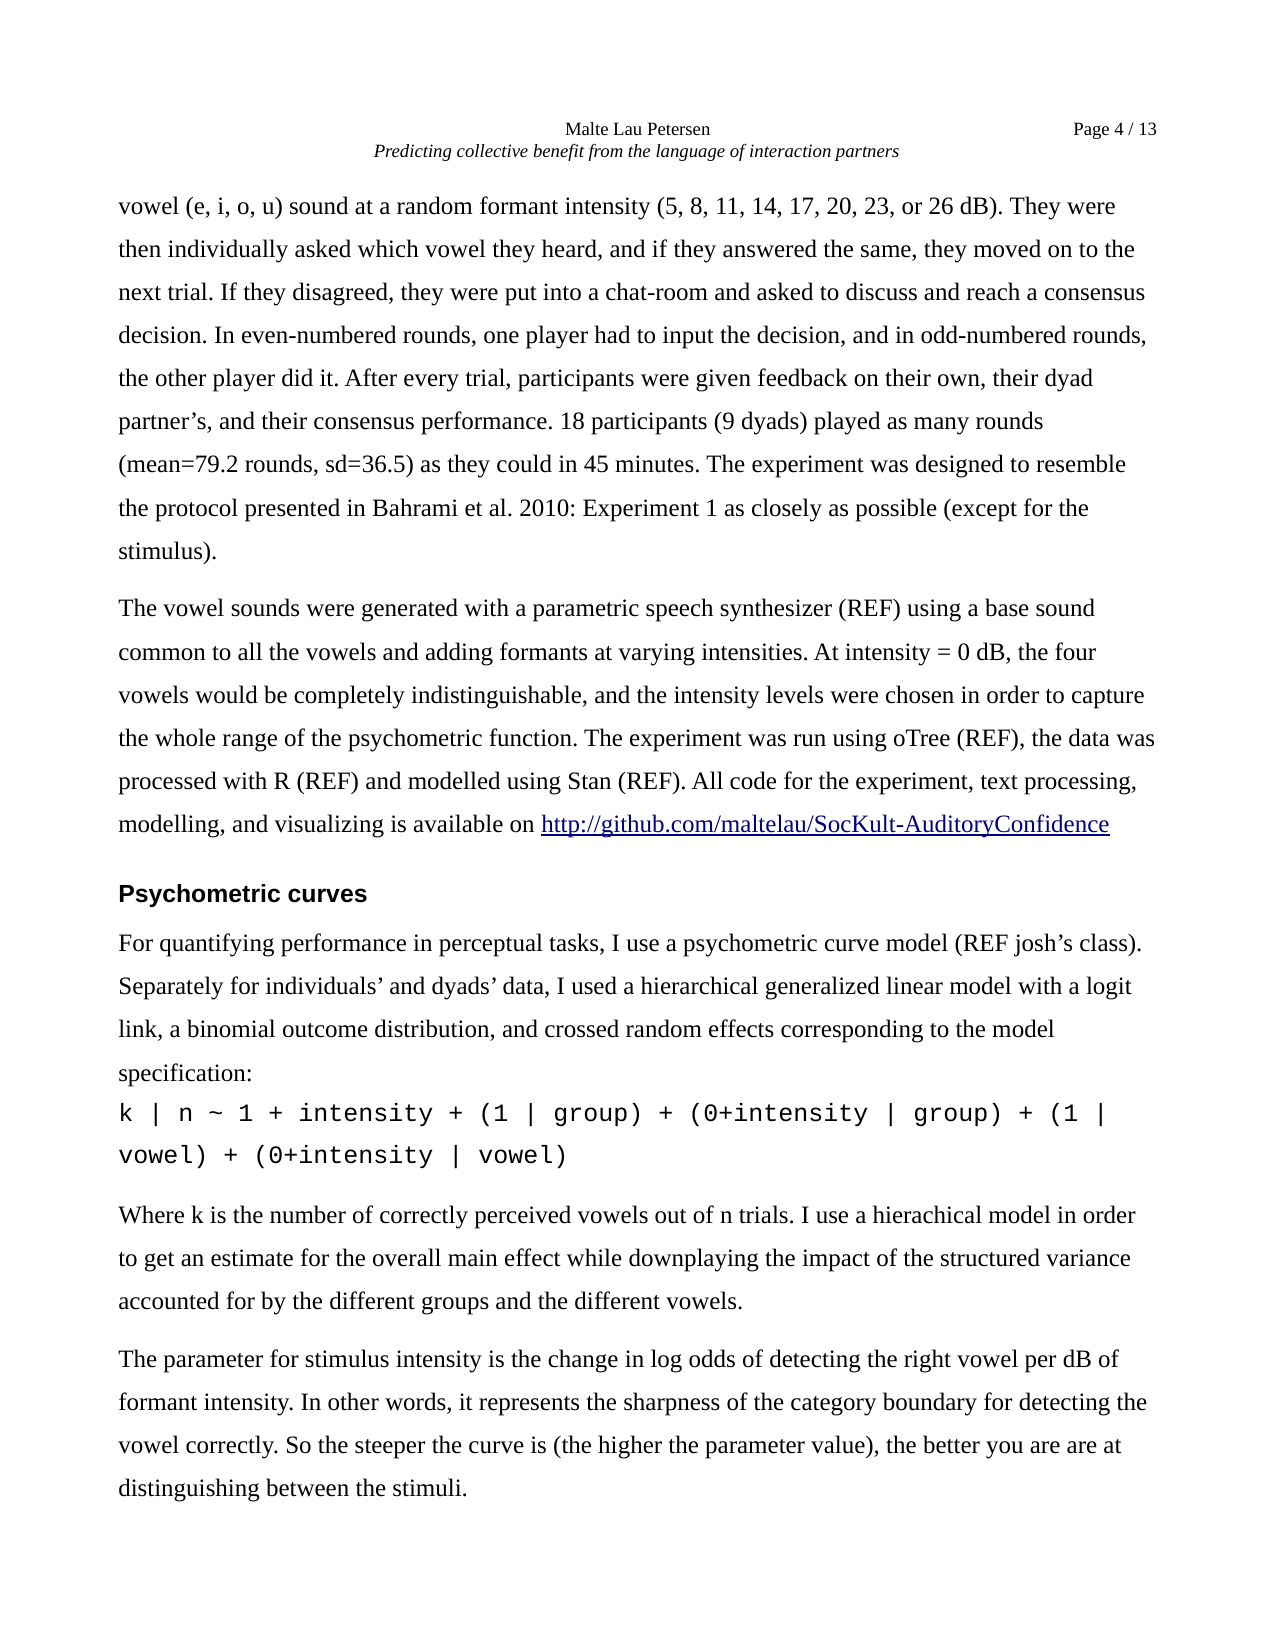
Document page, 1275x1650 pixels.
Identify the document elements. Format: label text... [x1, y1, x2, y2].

text vowel (e, i, o, u) sound at a random formant intensity (5, 8, 11, 14, 17, 20, 23, or 26 dB). They were then individually asked which vowel they heard, and if they answered the same, they moved on to the next trial. If they disagreed, they were put into a chat-room and asked to discuss and reach a consensus decision. In even-numbered rounds, one player had to input the decision, and in odd-numbered rounds, the other player did it. After every trial, participants were given feedback on their own, their dyad partner’s, and their consensus performance. 18 participants (9 dyads) played as many rounds (mean=79.2 rounds, sd=36.5) as they could in 45 minutes. The experiment was designed to resemble the protocol presented in Bahrami et al. 2010: Experiment 1 as closely as possible (except for the stimulus). [118, 191, 1157, 564]
subtitle Psychometric curves [118, 879, 1157, 908]
text For quantifying performance in perceptual tasks, I use a psychometric curve model (REF josh’s class). Separately for individuals’ and dyads’ data, I used a hierarchical generalized linear model with a logit link, a binomial outcome distribution, and crossed random effects corresponding to the model specification: k | n ~ 1 + intensity + (1 | group) + (0+intensity | group) + (1 | vowel) + (0+intensity | vowel) [118, 928, 1157, 1171]
text Where k is the number of correctly perceived vowels out of n trials. I use a hierachical model in order to get an estimate for the overall main effect while downplaying the impact of the structured variance accounted for by the different groups and the different vowels. [118, 1200, 1157, 1315]
text The parameter for stimulus intensity is the change in log odds of detecting the right vowel per dB of formant intensity. In other words, it represents the sharpness of the category boundary for detecting the vowel correctly. So the steeper the curve is (the higher the parameter value), the better you are are at distinguishing between the stimuli. [118, 1344, 1157, 1502]
text The vowel sounds were generated with a parametric speech synthesizer (REF) using a base sound common to all the vowels and adding formants at varying intensities. At intensity = 0 dB, the four vowels would be completely indistinguishable, and the intensity levels were chosen in order to capture the whole range of the psychometric function. The experiment was run using oTree (REF), the data was processed with R (REF) and modelled using Stan (REF). All code for the experiment, text processing, modelling, and visualizing is available on http://github.com/maltelau/SocKult-AuditoryConfidence [118, 593, 1157, 838]
